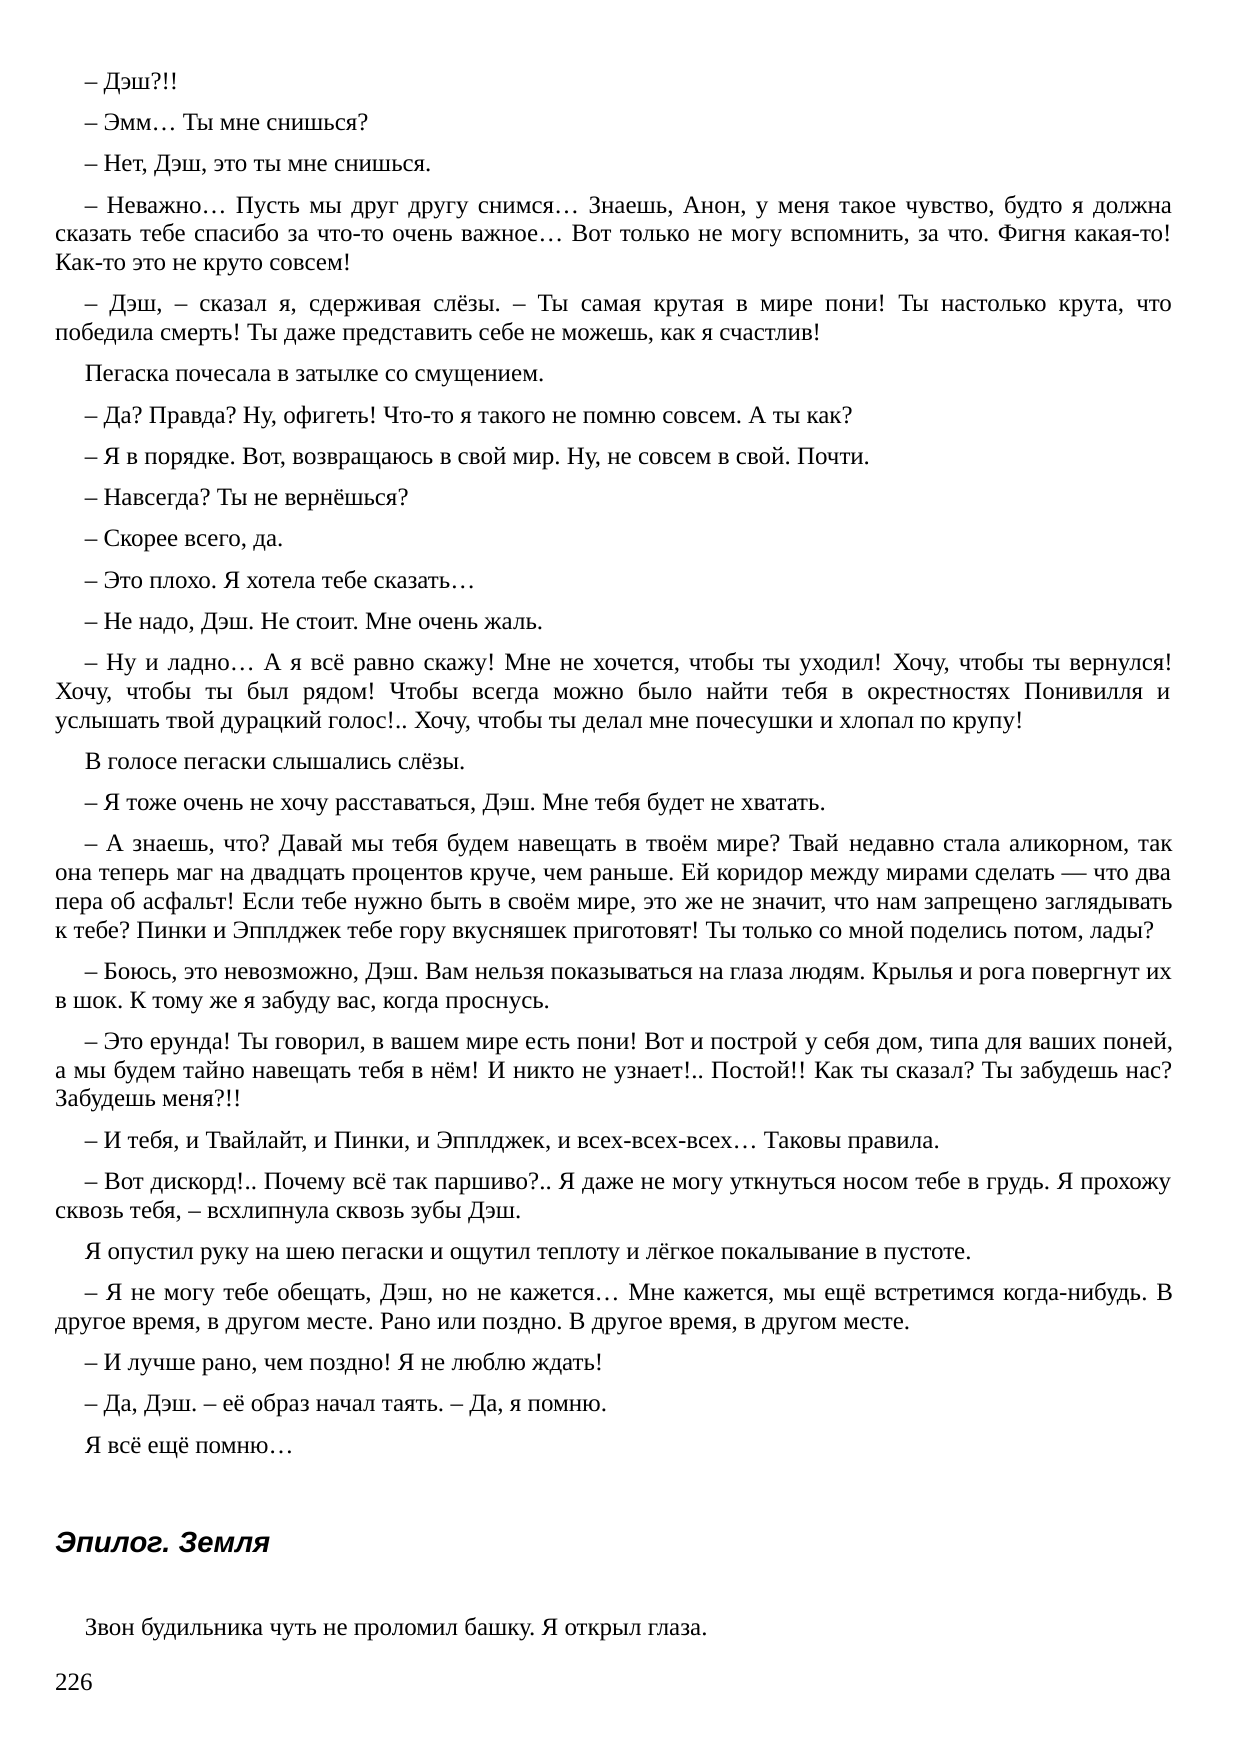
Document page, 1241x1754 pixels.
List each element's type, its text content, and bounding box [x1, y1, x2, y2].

text – А знаешь, что? Давай мы тебя будем навещать в твоём мире? Твай недавно стала аликорном, так она теперь маг на двадцать процентов круче, чем раньше. Ей коридор между мирами сделать — что два пера об асфальт! Если тебе нужно быть в своём мире, это же не значит, что нам запрещено заглядывать к тебе? Пинки и Эпплджек тебе гору вкусняшек приготовят! Ты только со мной поделись потом, лады? [55, 828, 1173, 943]
text – И тебя, и Твайлайт, и Пинки, и Эпплджек, и всех-всех-всех… Таковы правила. [55, 1125, 1173, 1153]
text – Боюсь, это невозможно, Дэш. Вам нельзя показываться на глаза людям. Крылья и рога повергнут их в шок. К тому же я забуду вас, когда проснусь. [55, 956, 1173, 1013]
text Пегаска почесала в затылке со смущением. [55, 358, 1173, 387]
text – Нет, Дэш, это ты мне снишься. [55, 148, 1173, 177]
text – Я в порядке. Вот, возвращаюсь в свой мир. Ну, не совсем в свой. Почти. [55, 441, 1173, 470]
text – Скорее всего, да. [55, 523, 1173, 552]
subtitle Эпилог. Земля [55, 1525, 1173, 1558]
text Звон будильника чуть не проломил башку. Я открыл глаза. [55, 1612, 1173, 1641]
text – Это ерунда! Ты говорил, в вашем мире есть пони! Вот и построй у себя дом, типа для ваших поней, а мы будем тайно навещать тебя в нём! И никто не узнает!.. Постой!! Как ты сказал? Ты забудешь нас? Забудешь меня?!! [55, 1026, 1173, 1112]
text – И лучше рано, чем поздно! Я не люблю ждать! [55, 1347, 1173, 1376]
text – Дэш?!! [55, 66, 1173, 95]
text – Навсегда? Ты не вернёшься? [55, 482, 1173, 511]
text – Дэш, – сказал я, сдерживая слёзы. – Ты самая крутая в мире пони! Ты настолько крута, что победила смерть! Ты даже представить себе не можешь, как я счастлив! [55, 288, 1173, 346]
text – Не надо, Дэш. Не стоит. Мне очень жаль. [55, 606, 1173, 635]
text – Вот дискорд!.. Почему всё так паршиво?.. Я даже не могу уткнуться носом тебе в грудь. Я прохожу сквозь тебя, – всхлипнула сквозь зубы Дэш. [55, 1166, 1173, 1223]
text В голосе пегаски слышались слёзы. [55, 746, 1173, 775]
text – Эмм… Ты мне снишься? [55, 107, 1173, 136]
text – Это плохо. Я хотела тебе сказать… [55, 565, 1173, 593]
text – Да? Правда? Ну, офигеть! Что-то я такого не помню совсем. А ты как? [55, 400, 1173, 428]
text – Я не могу тебе обещать, Дэш, но не кажется… Мне кажется, мы ещё встретимся когда-нибудь. В другое время, в другом месте. Рано или поздно. В другое время, в другом месте. [55, 1277, 1173, 1335]
text Я всё ещё помню… [55, 1430, 1173, 1458]
text – Неважно… Пусть мы друг другу снимся… Знаешь, Анон, у меня такое чувство, будто я должна сказать тебе спасибо за что-то очень важное… Вот только не могу вспомнить, за что. Фигня какая-то! Как-то это не круто совсем! [55, 190, 1173, 276]
text – Ну и ладно… А я всё равно скажу! Мне не хочется, чтобы ты уходил! Хочу, чтобы ты вернулся! Хочу, чтобы ты был рядом! Чтобы всегда можно было найти тебя в окрестностях Понивилля и услышать твой дурацкий голос!.. Хочу, чтобы ты делал мне почесушки и хлопал по крупу! [55, 647, 1173, 733]
text – Я тоже очень не хочу расставаться, Дэш. Мне тебя будет не хватать. [55, 787, 1173, 816]
text – Да, Дэш. – её образ начал таять. – Да, я помню. [55, 1388, 1173, 1417]
text Я опустил руку на шею пегаски и ощутил теплоту и лёгкое покалывание в пустоте. [55, 1236, 1173, 1265]
